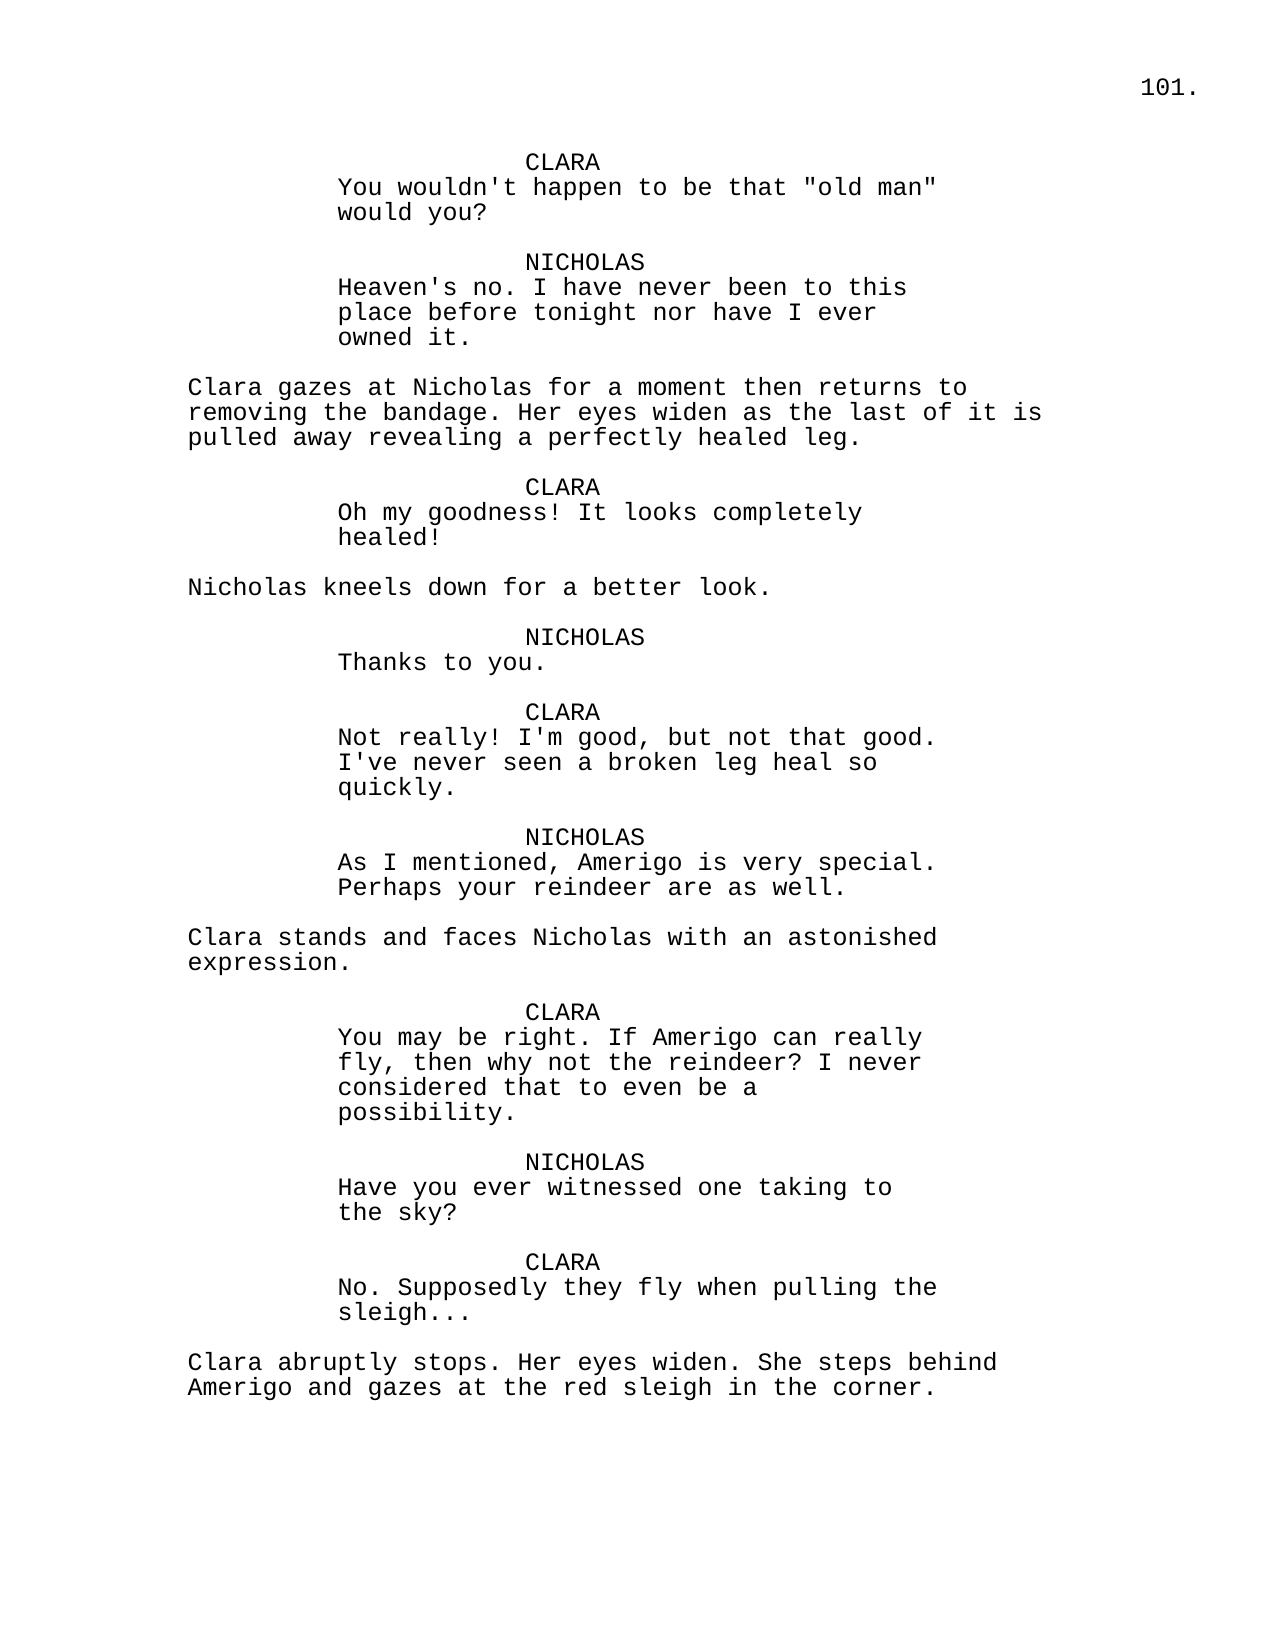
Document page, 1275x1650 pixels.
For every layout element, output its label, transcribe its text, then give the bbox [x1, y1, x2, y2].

text Thanks to you. [337, 650, 937, 675]
text Nicholas kneels down for a better look. [187, 575, 1087, 600]
text As I mentioned, Amerigo is very special. Perhaps your reindeer are as well. [337, 850, 937, 900]
text Not really! I'm good, but not that good. I've never seen a broken leg heal so quickly. [337, 725, 937, 800]
text Clara [525, 150, 1087, 175]
text Clara [525, 1000, 1087, 1025]
text Clara [525, 475, 1087, 500]
text Clara [525, 1250, 1087, 1275]
text Clara abruptly stops. Her eyes widen. She steps behind Amerigo and gazes at the red sleigh in the corner. [187, 1350, 1087, 1400]
text Clara stands and faces Nicholas with an astonished expression. [187, 925, 1087, 975]
text Nicholas [525, 625, 1087, 650]
text Nicholas [525, 825, 1087, 850]
text Nicholas [525, 250, 1087, 275]
text No. Supposedly they fly when pulling the sleigh... [337, 1275, 937, 1325]
text You may be right. If Amerigo can really fly, then why not the reindeer? I never considered that to even be a possibility. [337, 1025, 937, 1125]
text Heaven's no. I have never been to this place before tonight nor have I ever owned it. [337, 275, 937, 350]
text Clara gazes at Nicholas for a moment then returns to removing the bandage. Her eyes widen as the last of it is pulled away revealing a perfectly healed leg. [187, 375, 1087, 450]
text Clara [525, 700, 1087, 725]
text You wouldn't happen to be that "old man" would you? [337, 175, 937, 225]
text Nicholas [525, 1150, 1087, 1175]
text Oh my goodness! It looks completely healed! [337, 500, 937, 550]
text Have you ever witnessed one taking to the sky? [337, 1175, 937, 1225]
